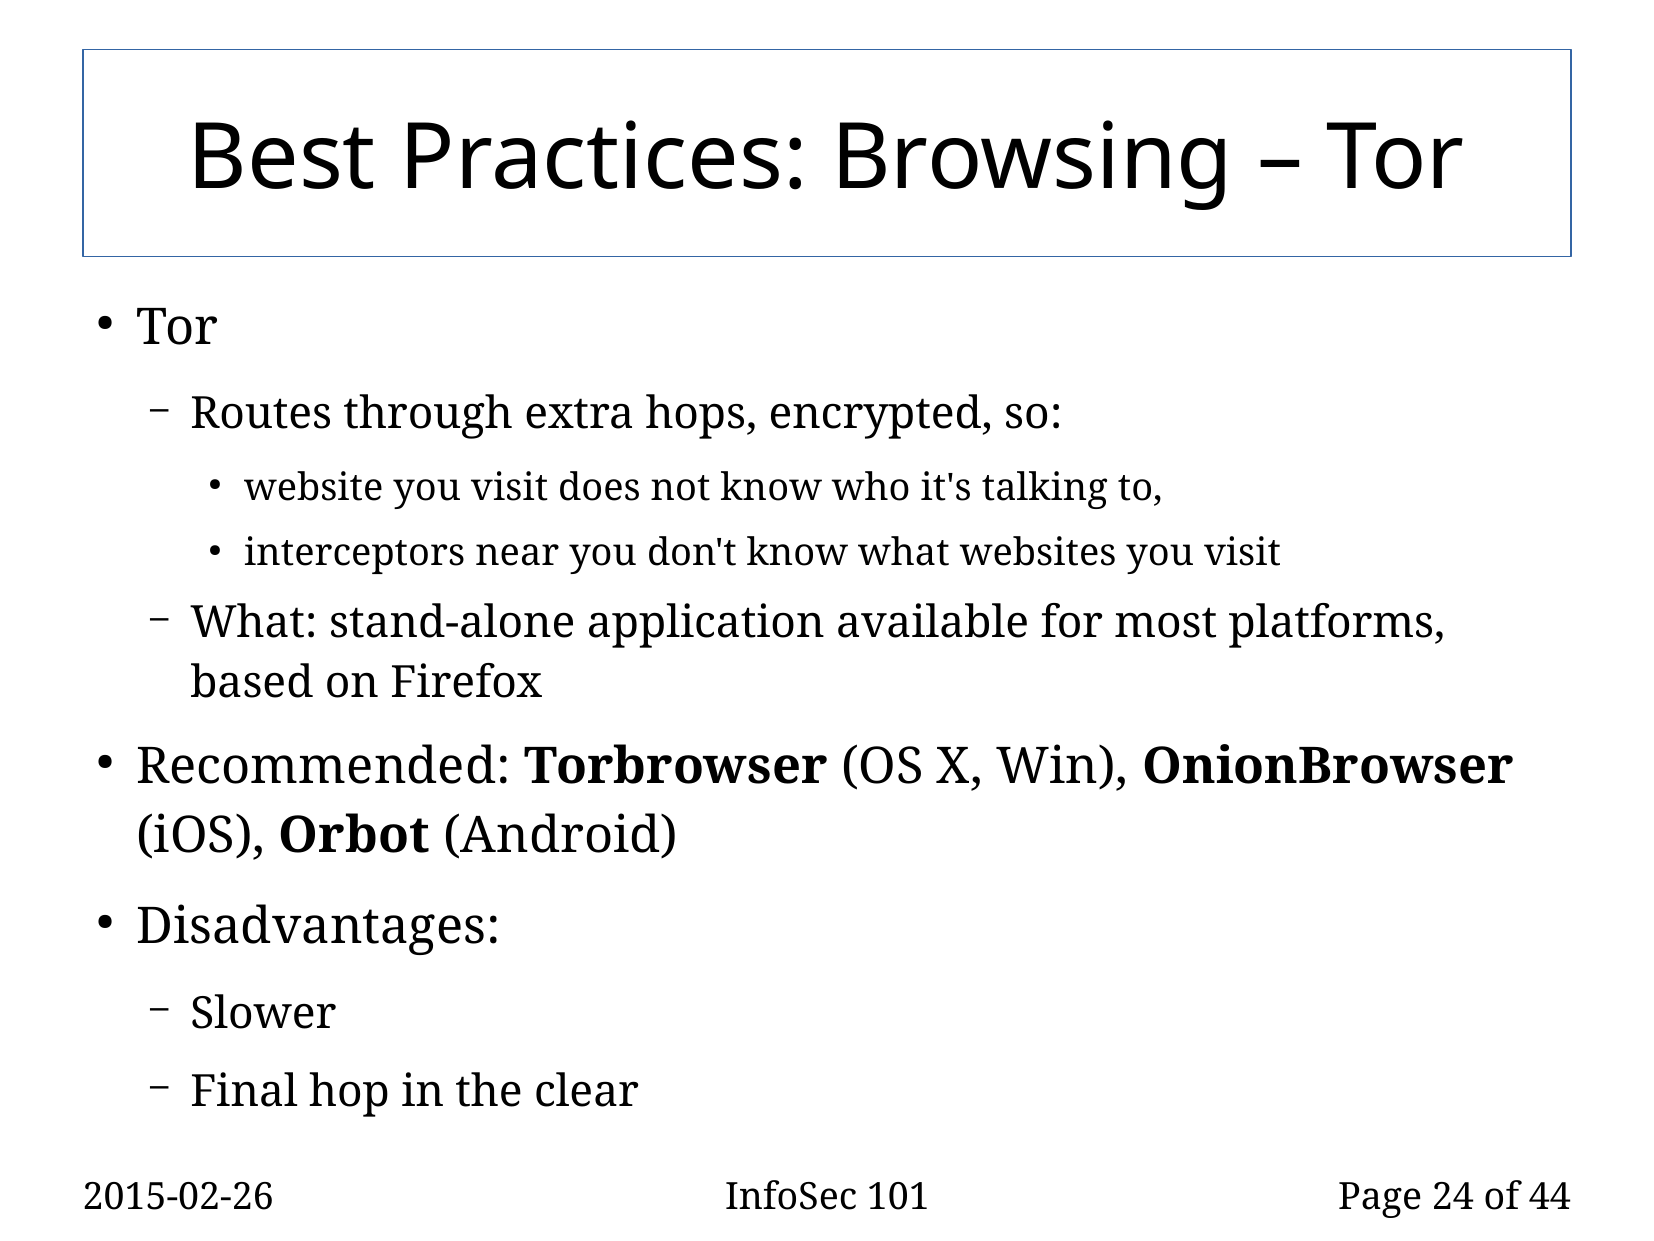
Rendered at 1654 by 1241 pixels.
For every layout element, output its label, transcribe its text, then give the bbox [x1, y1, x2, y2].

title Best Practices: Browsing – Tor [82, 49, 1571, 257]
list Tor Routes through extra hops, encrypted, so: website you visit does not know who it's talking to, interceptors near you don't know what websites you visit What: stand-alone application available for most platforms, based on Firefox Recommended: Torbrowser (OS X, Win), OnionBrowser (iOS), Orbot (Android) Disadvantages: Slower Final hop in the clear [82, 290, 1571, 1126]
